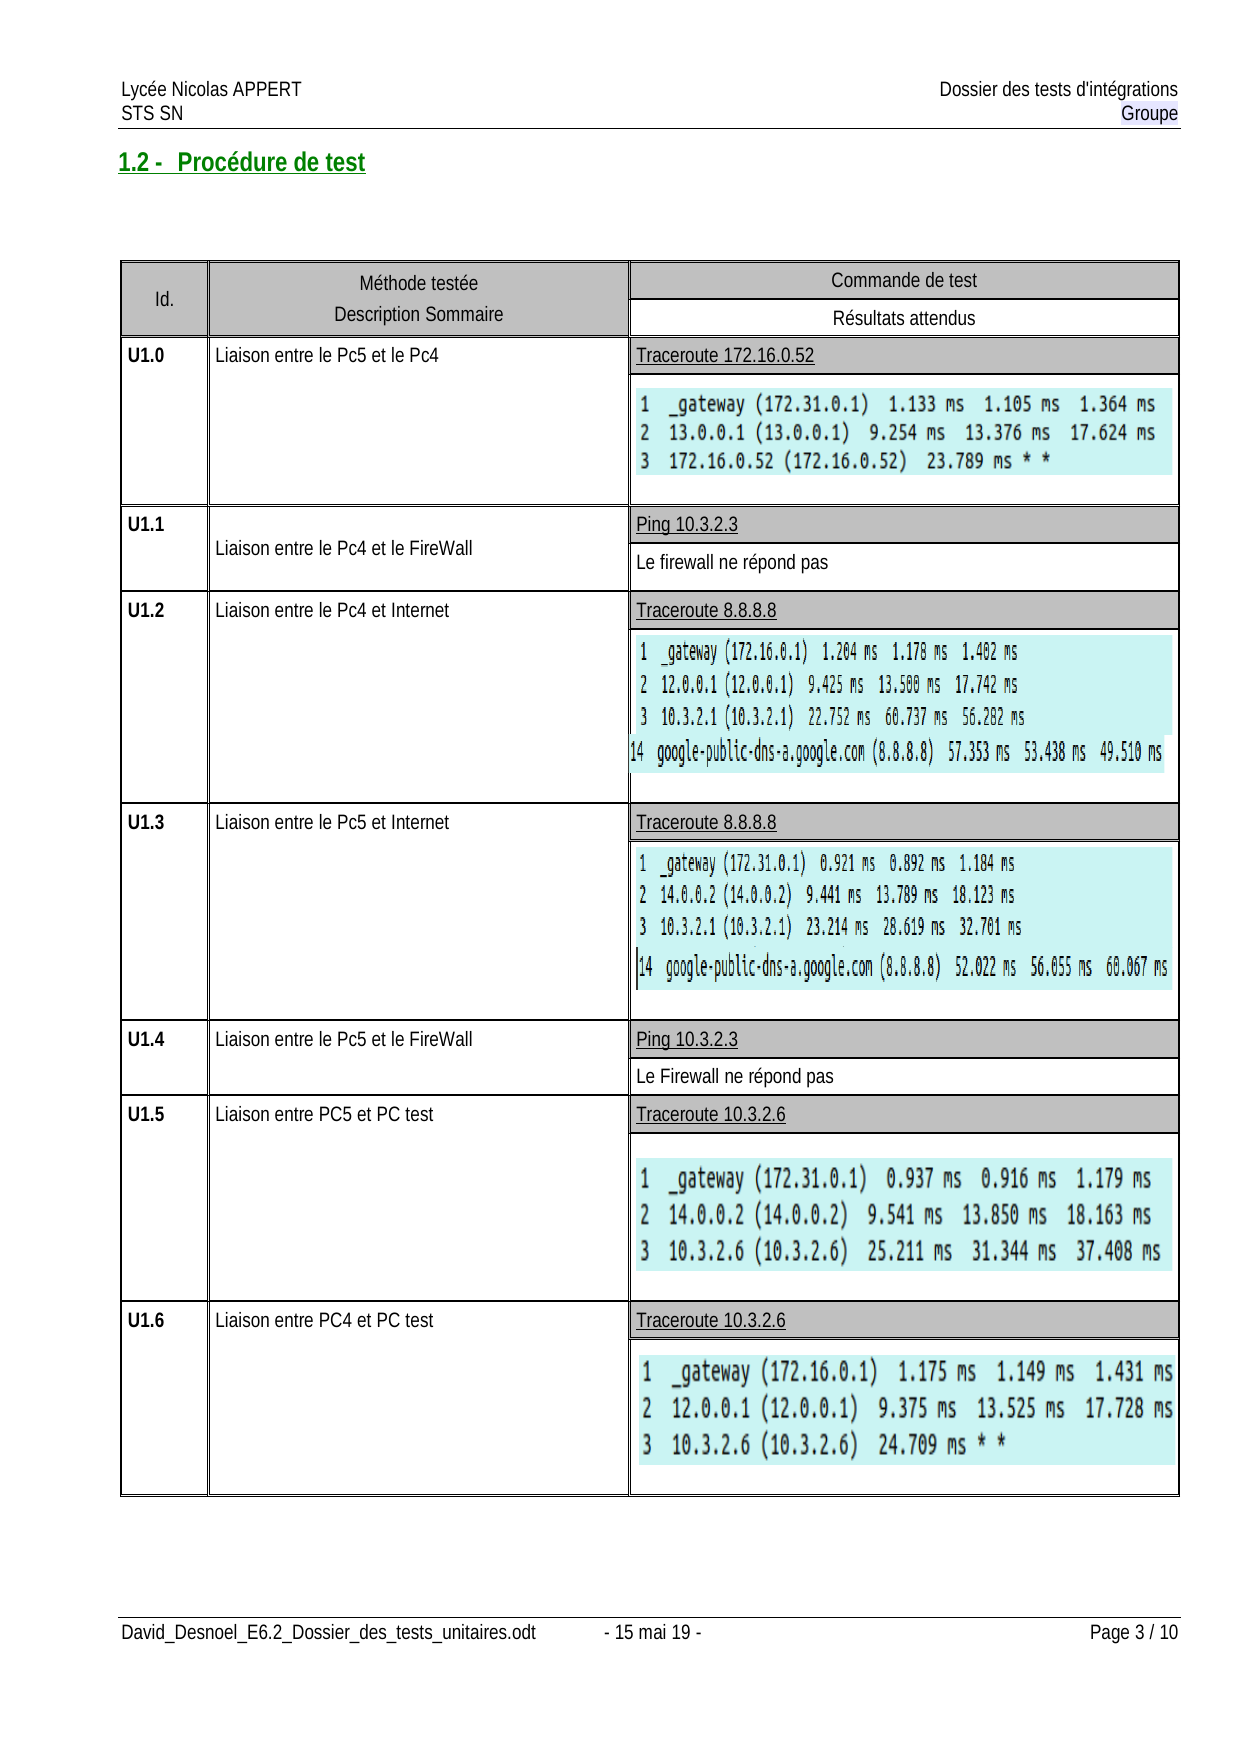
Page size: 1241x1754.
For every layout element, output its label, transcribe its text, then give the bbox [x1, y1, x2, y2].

table_cell [631, 1340, 1178, 1464]
table_header Traceroute 10.3.2.6 [631, 1096, 1178, 1132]
table_header Traceroute 8.8.8.8 [631, 804, 1178, 839]
subtitle Procédure de test [118, 145, 1181, 176]
table_cell U1.3 [122, 804, 207, 1019]
table_header Ping 10.3.2.3 [631, 507, 1178, 542]
table_header Traceroute 172.16.0.52 [631, 338, 1178, 373]
table_cell Liaison entre le Pc5 et Internet [210, 804, 628, 1019]
table_cell [631, 842, 1178, 847]
table_cell Le Firewall ne répond pas [631, 1059, 1178, 1094]
table_header Ping 10.3.2.3 [631, 1021, 1178, 1057]
table_header Traceroute 10.3.2.6 [631, 1302, 1178, 1337]
table_cell [631, 1134, 1178, 1300]
table_header Commande de test [631, 263, 1178, 298]
table_cell Résultats attendus [631, 300, 1178, 335]
table_cell Liaison entre le Pc5 et le FireWall [210, 1021, 628, 1094]
table_cell U1.5 [122, 1096, 207, 1300]
picture [636, 1158, 1173, 1271]
table_cell U1.1 [122, 507, 207, 590]
table_cell Le firewall ne répond pas [631, 544, 1178, 590]
table_cell Liaison entre le Pc4 et Internet [210, 592, 628, 802]
table_cell [631, 848, 1178, 1019]
table_cell [631, 375, 1178, 388]
table_header Traceroute 8.8.8.8 [631, 592, 1178, 628]
picture [639, 1355, 1176, 1465]
picture [628, 635, 1173, 773]
picture [636, 388, 1173, 475]
table_cell Liaison entre PC4 et PC test [210, 1302, 628, 1494]
table_cell U1.0 [122, 338, 207, 504]
table_cell [631, 389, 1178, 504]
table_cell U1.4 [122, 1021, 207, 1094]
table_cell U1.2 [122, 592, 207, 802]
table_header Id. [122, 263, 207, 335]
table_cell [631, 1465, 1178, 1494]
table_cell [631, 630, 1178, 802]
table_cell U1.6 [122, 1302, 207, 1494]
table_header Méthode testée Description Sommaire [210, 263, 628, 335]
table_cell Liaison entre le Pc5 et le Pc4 [210, 338, 628, 504]
table_cell Liaison entre PC5 et PC test [210, 1096, 628, 1300]
picture [636, 847, 1173, 990]
table_cell Liaison entre le Pc4 et le FireWall [210, 507, 628, 590]
